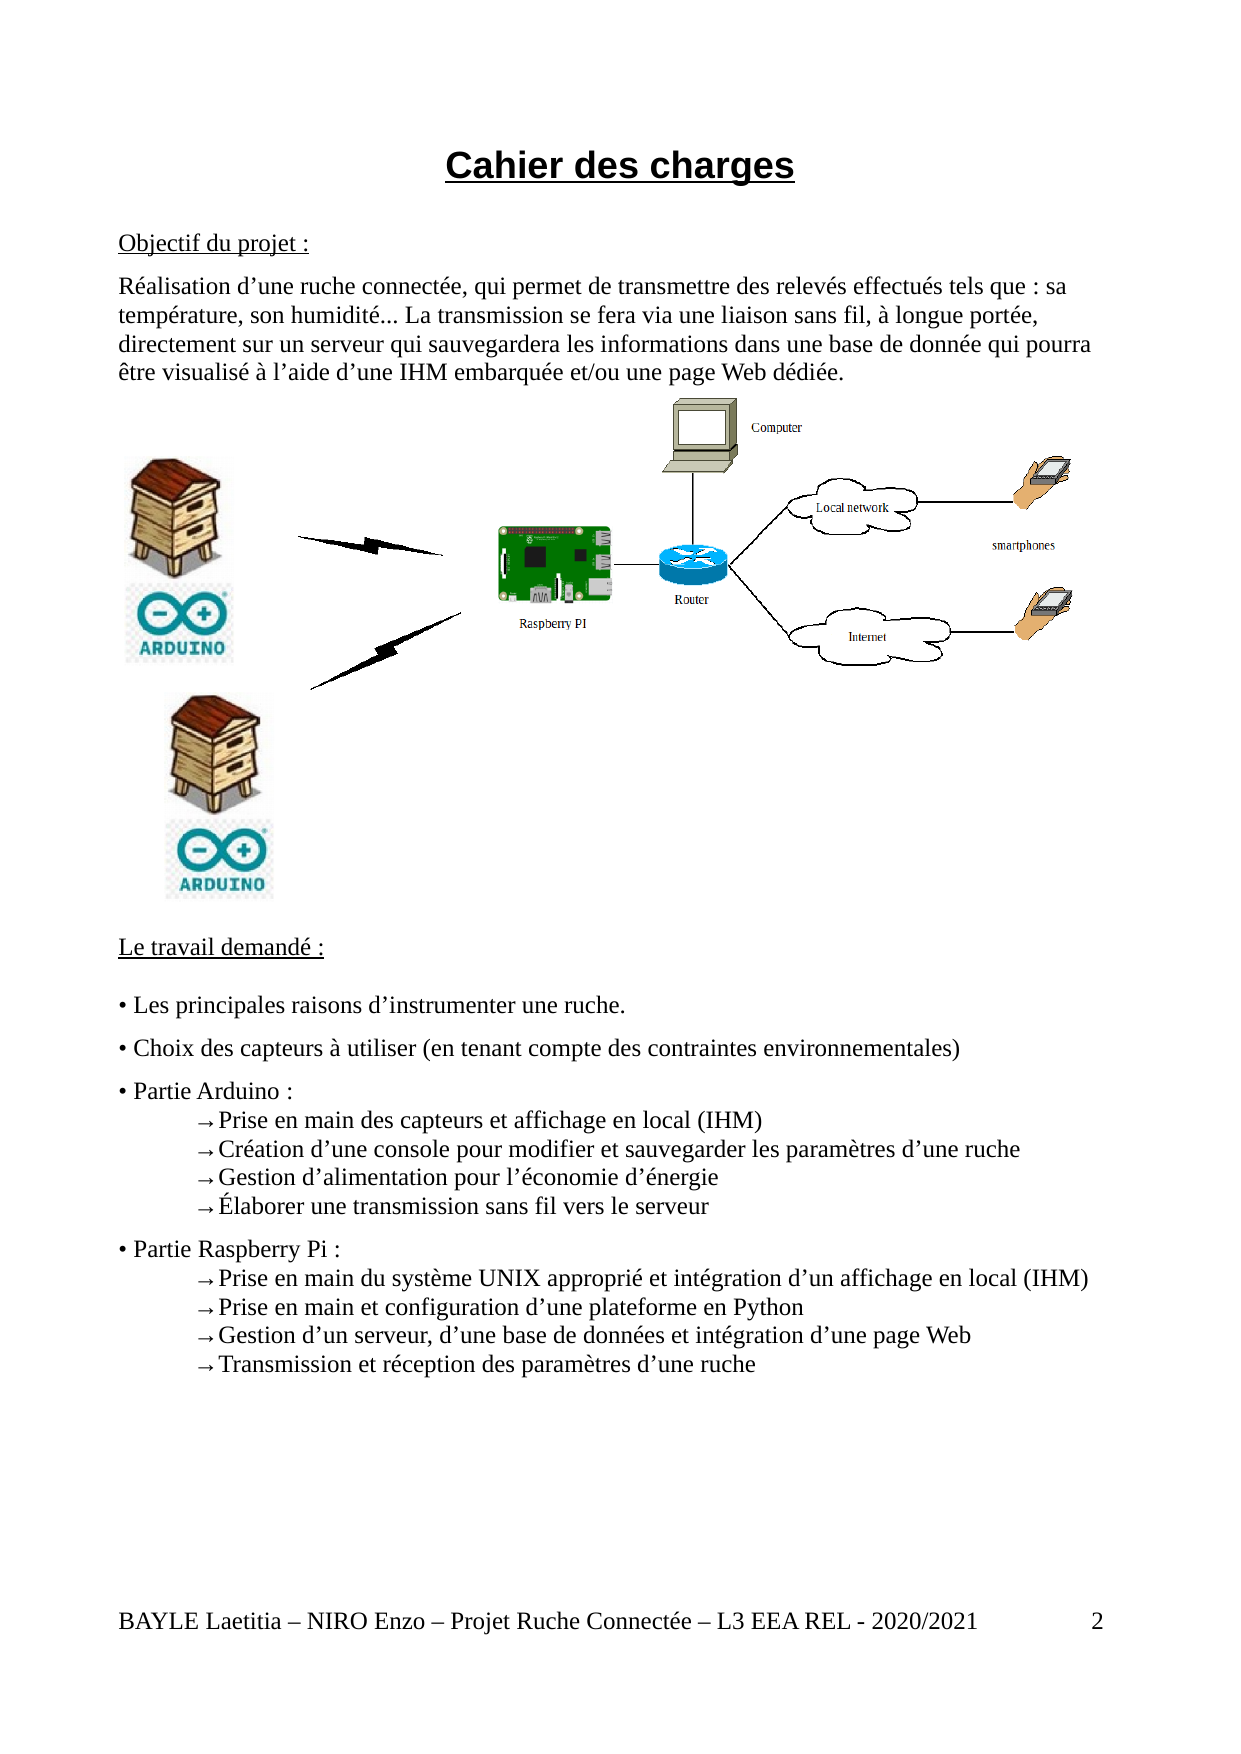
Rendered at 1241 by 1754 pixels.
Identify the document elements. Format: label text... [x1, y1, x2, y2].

text →Transmission et réception des paramètres d’une ruche [118, 1349, 1122, 1378]
text →Élaborer une transmission sans fil vers le serveur [118, 1191, 1122, 1220]
text →Prise en main du système UNIX approprié et intégration d’un affichage en local (IHM) [118, 1263, 1122, 1292]
subtitle Cahier des charges [118, 143, 1122, 187]
text Le travail demandé : [118, 932, 1122, 961]
text →Prise en main et configuration d’une plateforme en Python [118, 1292, 1122, 1321]
text →Création d’une console pour modifier et sauvegarder les paramètres d’une ruche [118, 1134, 1122, 1162]
text Objectif du projet : [118, 228, 1122, 257]
text • Partie Raspberry Pi : [118, 1234, 1122, 1263]
text →Gestion d’alimentation pour l’économie d’énergie [118, 1162, 1122, 1191]
text →Prise en main des capteurs et affichage en local (IHM) [118, 1105, 1122, 1134]
text • Partie Arduino : [118, 1076, 1122, 1105]
text →Gestion d’un serveur, d’une base de données et intégration d’une page Web [118, 1321, 1122, 1349]
text • Choix des capteurs à utiliser (en tenant compte des contraintes environnementales) [118, 1033, 1122, 1062]
text • Les principales raisons d’instrumenter une ruche. [118, 990, 1122, 1019]
text Réalisation d’une ruche connectée, qui permet de transmettre des relevés effectués tels que : sa température, son humidité... La transmission se fera via une liaison sans fil, à longue portée, directement sur un serveur qui sauvegardera les informations dans une base de donnée qui pourra être visualisé à l’aide d’une IHM embarquée et/ou une page Web dédiée. [118, 271, 1122, 386]
